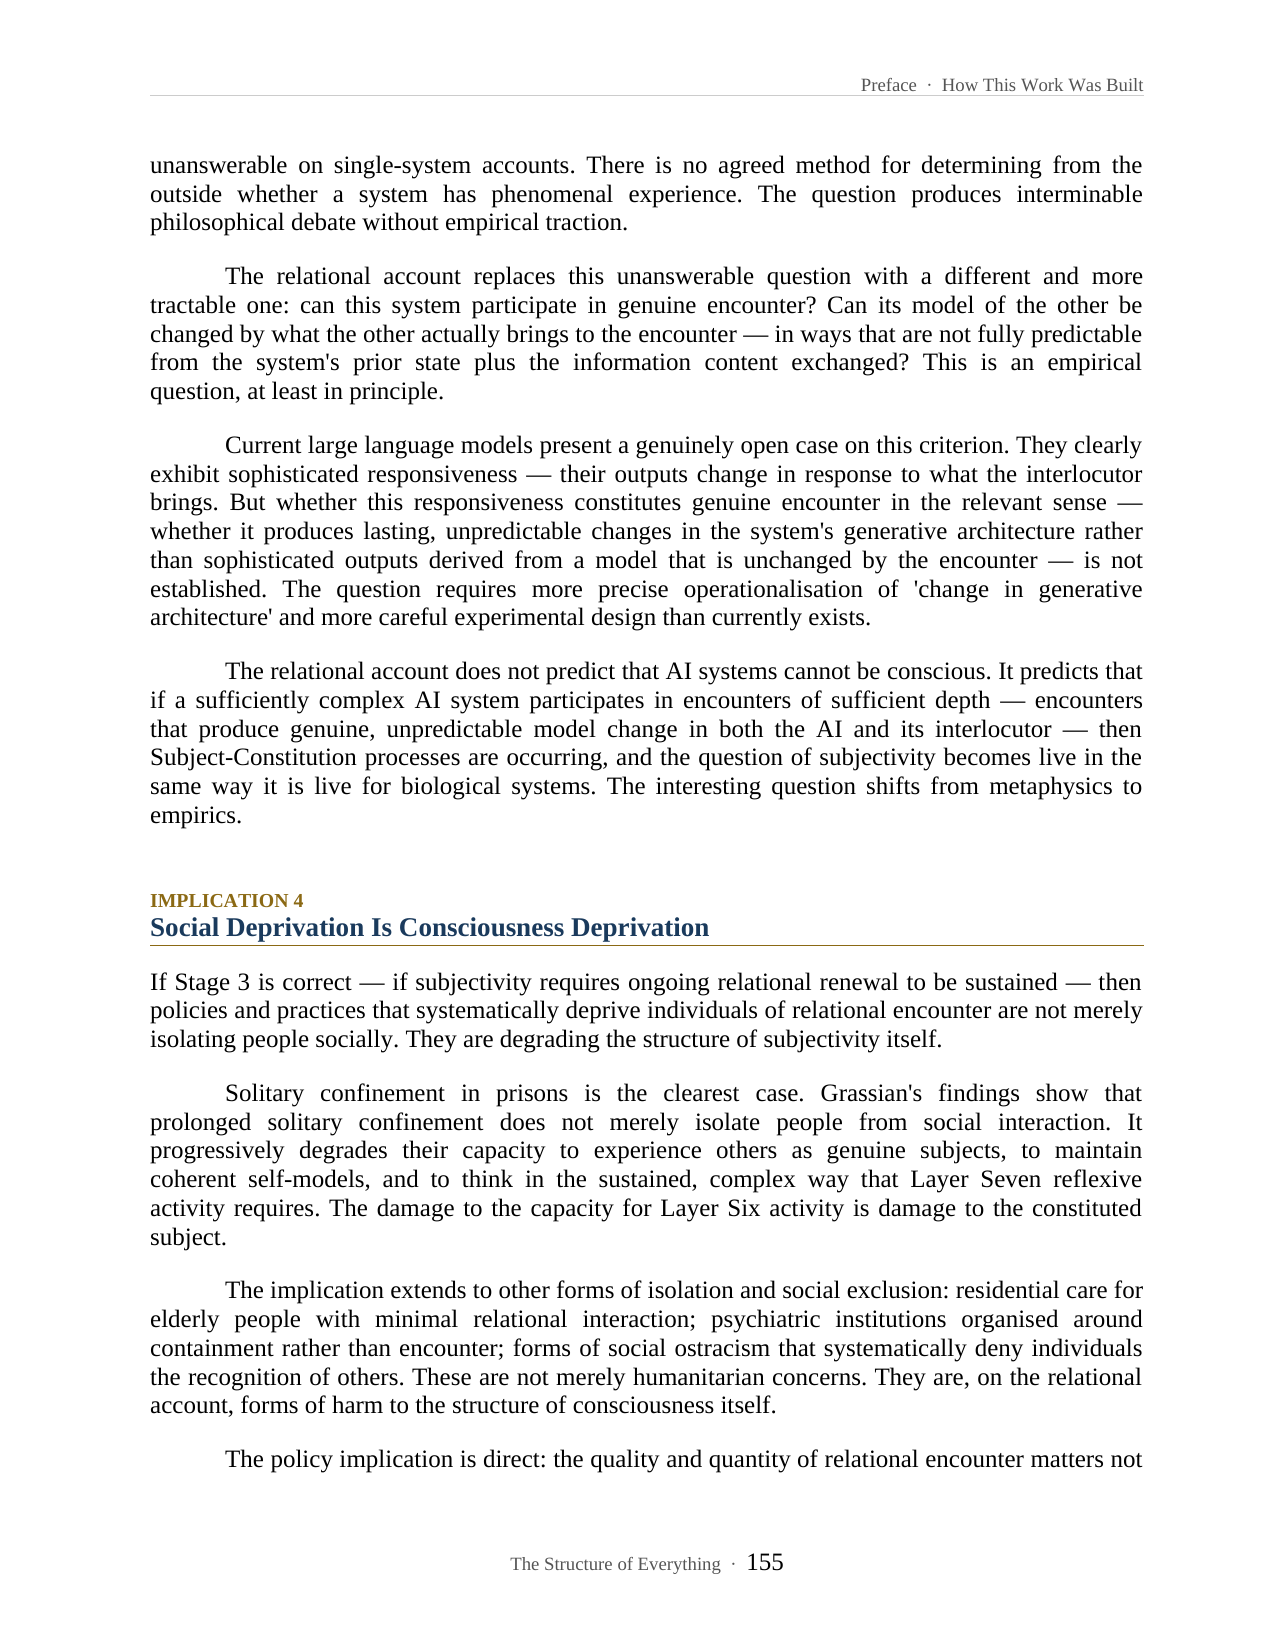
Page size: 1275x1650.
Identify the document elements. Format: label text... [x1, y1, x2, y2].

text The relational account replaces this unanswerable question with a different and more tractable one: can this system participate in genuine encounter? Can its model of the other be changed by what the other actually brings to the encounter — in ways that are not fully predictable from the system's prior state plus the information content exchanged? This is an empirical question, at least in principle. [150, 261, 1144, 405]
text Solitary confinement in prisons is the clearest case. Grassian's findings show that prolonged solitary confinement does not merely isolate people from social interaction. It progressively degrades their capacity to experience others as genuine subjects, to maintain coherent self-models, and to think in the sustained, complex way that Layer Seven reflexive activity requires. The damage to the capacity for Layer Six activity is damage to the constituted subject. [150, 1078, 1144, 1250]
text Social Deprivation Is Consciousness Deprivation [150, 912, 1144, 945]
text Implication 4 [150, 889, 1144, 912]
text The policy implication is direct: the quality and quantity of relational encounter matters not [150, 1444, 1144, 1473]
text Current large language models present a genuinely open case on this criterion. They clearly exhibit sophisticated responsiveness — their outputs change in response to what the interlocutor brings. But whether this responsiveness constitutes genuine encounter in the relevant sense — whether it produces lasting, unpredictable changes in the system's generative architecture rather than sophisticated outputs derived from a model that is unchanged by the encounter — is not established. The question requires more precise operationalisation of 'change in generative architecture' and more careful experimental design than currently exists. [150, 430, 1144, 631]
text If Stage 3 is correct — if subjectivity requires ongoing relational renewal to be sustained — then policies and practices that systematically deprive individuals of relational encounter are not merely isolating people socially. They are degrading the structure of subjectivity itself. [150, 967, 1144, 1053]
text unanswerable on single-system accounts. There is no agreed method for determining from the outside whether a system has phenomenal experience. The question produces interminable philosophical debate without empirical traction. [150, 150, 1144, 236]
text The implication extends to other forms of isolation and social exclusion: residential care for elderly people with minimal relational interaction; psychiatric institutions organised around containment rather than encounter; forms of social ostracism that systematically deny individuals the recognition of others. These are not merely humanitarian concerns. They are, on the relational account, forms of harm to the structure of consciousness itself. [150, 1275, 1144, 1419]
text The relational account does not predict that AI systems cannot be conscious. It predicts that if a sufficiently complex AI system participates in encounters of sufficient depth — encounters that produce genuine, unpredictable model change in both the AI and its interlocutor — then Subject-Constitution processes are occurring, and the question of subjectivity becomes live in the same way it is live for biological systems. The interesting question shifts from metaphysics to empirics. [150, 656, 1144, 829]
